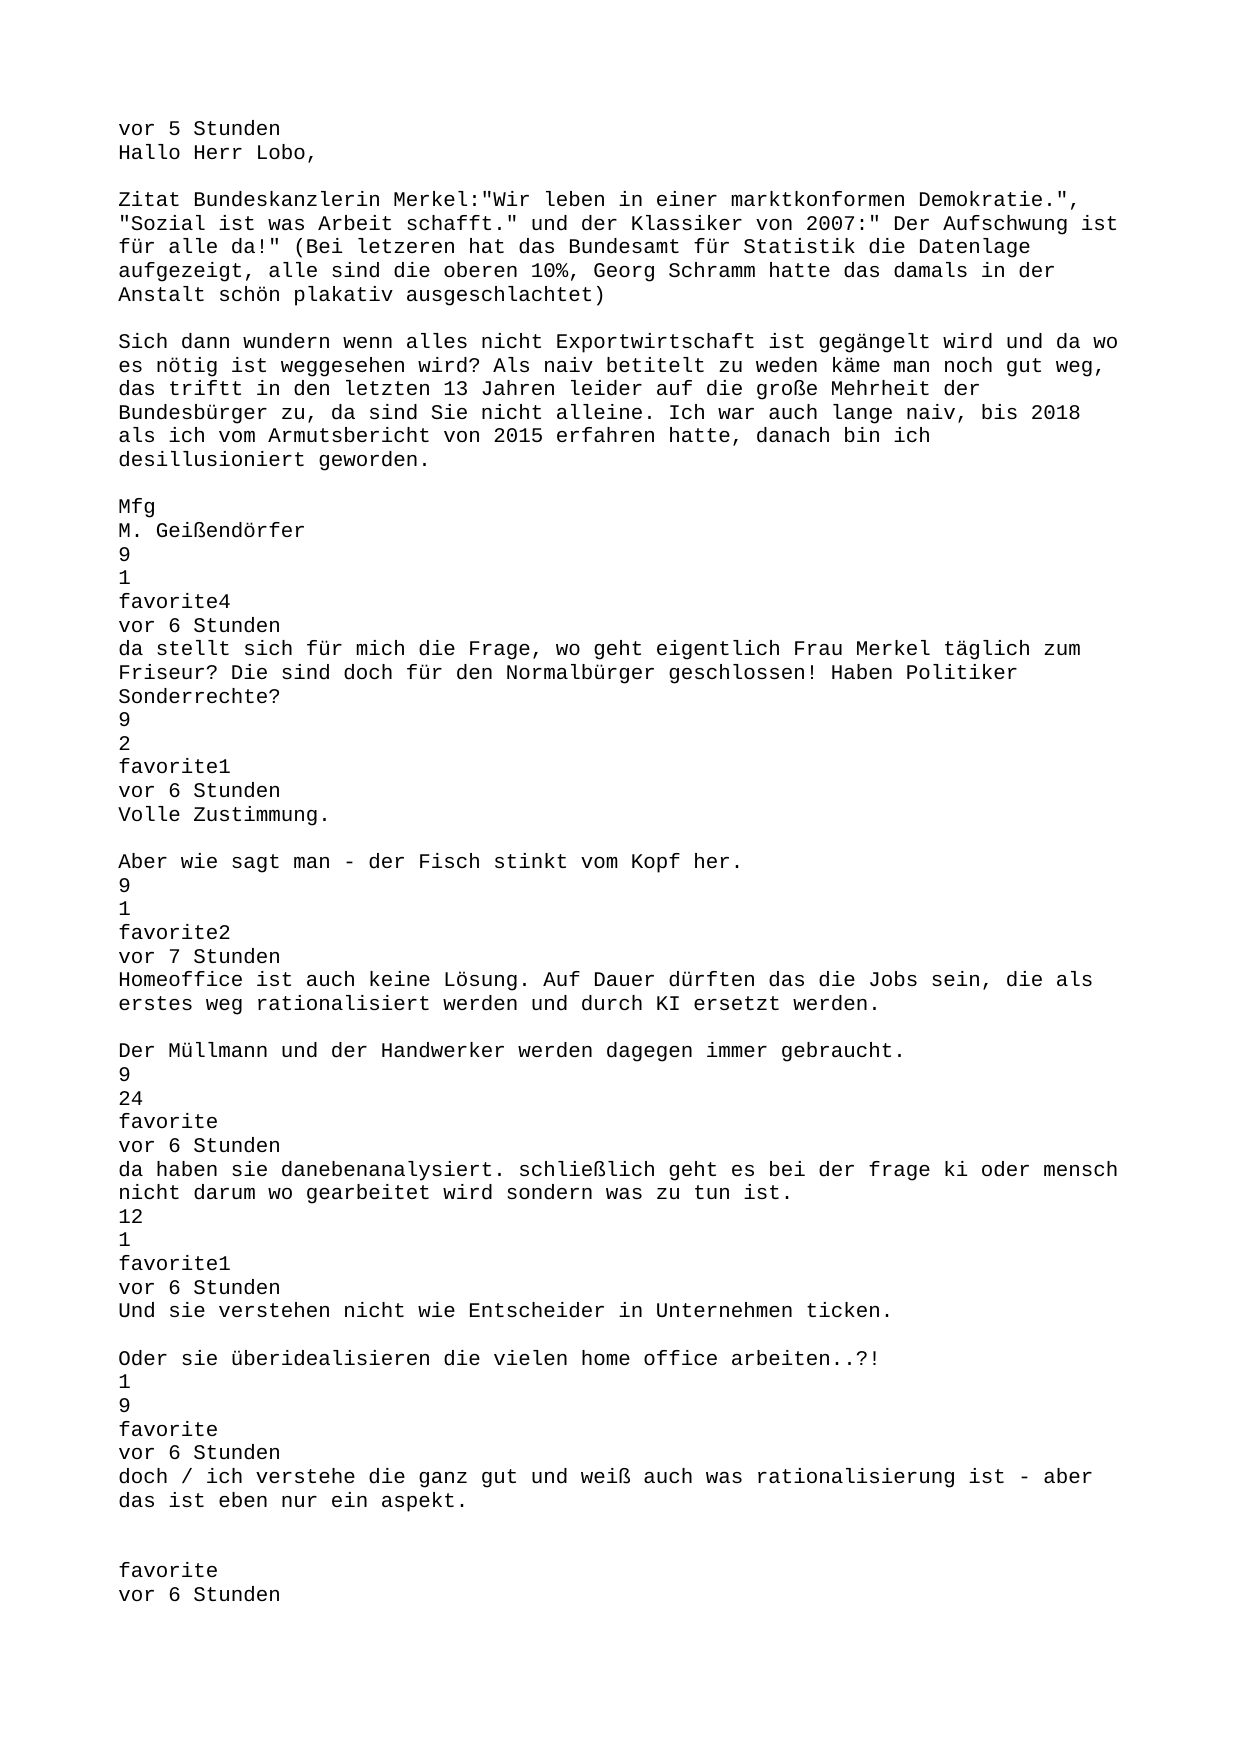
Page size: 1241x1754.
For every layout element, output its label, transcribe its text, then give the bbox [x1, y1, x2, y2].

text Und sie verstehen nicht wie Entscheider in Unternehmen ticken. [118, 1300, 1122, 1324]
text 9 [118, 709, 1122, 733]
text Oder sie überidealisieren die vielen home office arbeiten..?! [118, 1348, 1122, 1371]
text favorite [118, 1419, 1122, 1442]
text Hallo Herr Lobo, [118, 142, 1122, 165]
text vor 6 Stunden [118, 1442, 1122, 1466]
text M. Geißendörfer [118, 520, 1122, 544]
text favorite2 [118, 922, 1122, 946]
text favorite1 [118, 757, 1122, 780]
text vor 6 Stunden [118, 780, 1122, 804]
text favorite [118, 1111, 1122, 1135]
text Zitat Bundeskanzlerin Merkel:"Wir leben in einer marktkonformen Demokratie.", "Sozial ist was Arbeit schafft." und der Klassiker von 2007:" Der Aufschwung ist für alle da!" (Bei letzeren hat das Bundesamt für Statistik die Datenlage aufgezeigt, alle sind die oberen 10%, Georg Schramm hatte das damals in der Anstalt schön plakativ ausgeschlachtet) [118, 189, 1122, 307]
text Der Müllmann und der Handwerker werden dagegen immer gebraucht. [118, 1040, 1122, 1064]
text vor 6 Stunden [118, 1277, 1122, 1300]
text 9 [118, 544, 1122, 567]
text da stellt sich für mich die Frage, wo geht eigentlich Frau Merkel täglich zum Friseur? Die sind doch für den Normalbürger geschlossen! Haben Politiker Sonderrechte? [118, 638, 1122, 709]
text Homeoffice ist auch keine Lösung. Auf Dauer dürften das die Jobs sein, die als erstes weg rationalisiert werden und durch KI ersetzt werden. [118, 969, 1122, 1017]
text Aber wie sagt man - der Fisch stinkt vom Kopf her. [118, 851, 1122, 875]
text 12 [118, 1206, 1122, 1229]
text 1 [118, 1229, 1122, 1253]
text 9 [118, 1064, 1122, 1088]
text vor 6 Stunden [118, 615, 1122, 638]
text 1 [118, 1371, 1122, 1395]
text Sich dann wundern wenn alles nicht Exportwirtschaft ist gegängelt wird und da wo es nötig ist weggesehen wird? Als naiv betitelt zu weden käme man noch gut weg, das triftt in den letzten 13 Jahren leider auf die große Mehrheit der Bundesbürger zu, da sind Sie nicht alleine. Ich war auch lange naiv, bis 2018 als ich vom Armutsbericht von 2015 erfahren hatte, danach bin ich desillusioniert geworden. [118, 331, 1122, 473]
text favorite [118, 1561, 1122, 1584]
text doch / ich verstehe die ganz gut und weiß auch was rationalisierung ist - aber das ist eben nur ein aspekt. [118, 1466, 1122, 1513]
text 1 [118, 898, 1122, 922]
text favorite4 [118, 591, 1122, 615]
text 2 [118, 733, 1122, 757]
text vor 7 Stunden [118, 946, 1122, 969]
text 24 [118, 1088, 1122, 1111]
text Mfg [118, 496, 1122, 520]
text vor 6 Stunden [118, 1135, 1122, 1158]
text vor 6 Stunden [118, 1584, 1122, 1608]
text 9 [118, 875, 1122, 898]
text 1 [118, 567, 1122, 591]
text vor 5 Stunden [118, 118, 1122, 142]
text da haben sie danebenanalysiert. schließlich geht es bei der frage ki oder mensch nicht darum wo gearbeitet wird sondern was zu tun ist. [118, 1158, 1122, 1206]
text favorite1 [118, 1253, 1122, 1277]
text 9 [118, 1395, 1122, 1419]
text Volle Zustimmung. [118, 804, 1122, 827]
